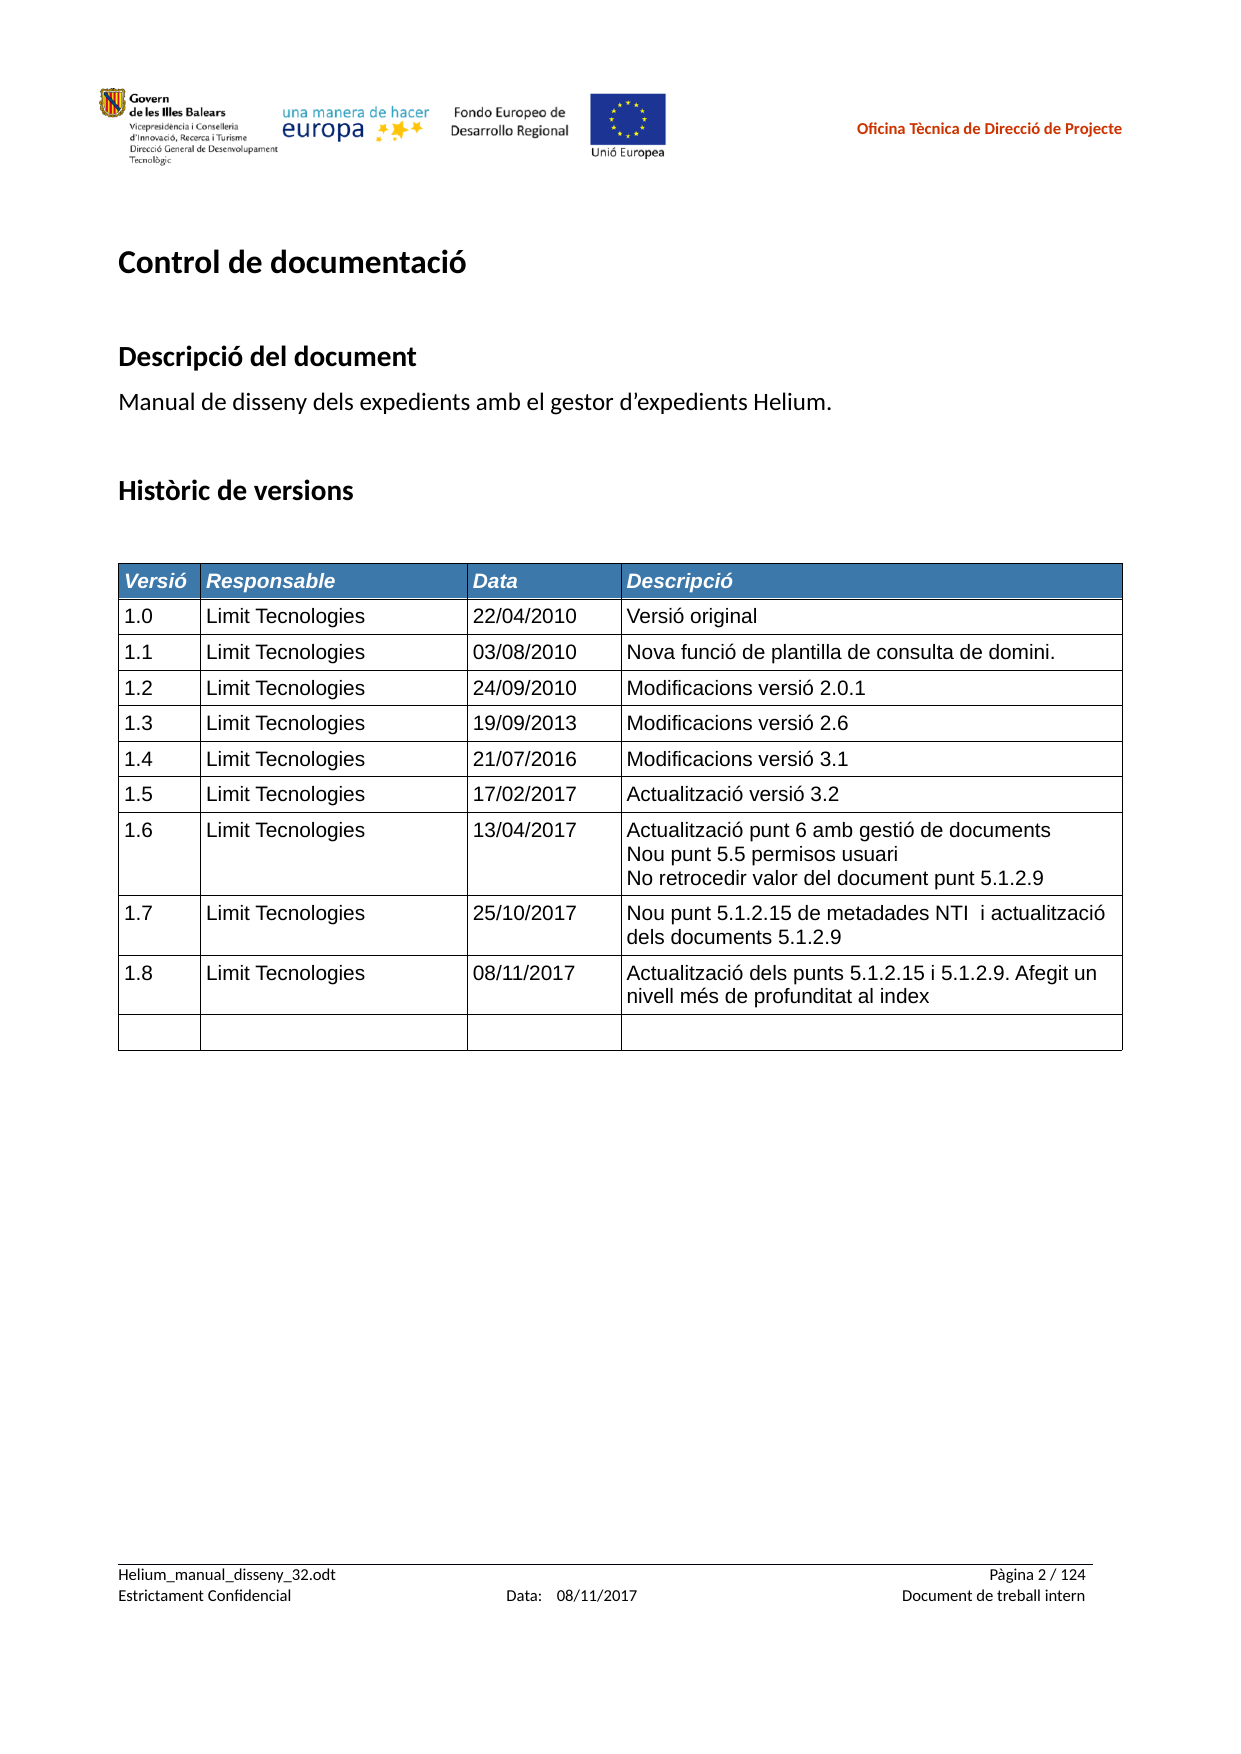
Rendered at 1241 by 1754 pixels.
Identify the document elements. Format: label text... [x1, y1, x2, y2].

table_cell 19/09/2013 [468, 706, 621, 741]
table_cell [468, 1015, 621, 1049]
table_cell 1.3 [119, 706, 200, 741]
table_cell Nou punt 5.1.2.15 de metadades NTI i actualització dels documents 5.1.2.9 [622, 896, 1122, 954]
table_cell 1.6 [119, 813, 200, 895]
table_cell 1.4 [119, 742, 200, 776]
text Històric de versions [118, 472, 1122, 507]
text Control de documentació [118, 241, 1122, 282]
picture [99, 87, 668, 166]
table_cell 25/10/2017 [468, 896, 621, 954]
table_cell 08/11/2017 [468, 956, 621, 1014]
table_cell 22/04/2010 [468, 600, 621, 634]
table_cell 21/07/2016 [468, 742, 621, 776]
table_cell 24/09/2010 [468, 671, 621, 705]
table_header Descripció [622, 564, 1122, 598]
table_cell [119, 1015, 200, 1049]
table_cell Limit Tecnologies [201, 956, 467, 1014]
table_cell Limit Tecnologies [201, 813, 467, 895]
table_cell Limit Tecnologies [201, 896, 467, 954]
table_cell Actualització punt 6 amb gestió de documents Nou punt 5.5 permisos usuari No retrocedir valor del document punt 5.1.2.9 [622, 813, 1122, 895]
table_cell 1.5 [119, 777, 200, 812]
table_cell Limit Tecnologies [201, 600, 467, 634]
table_cell 1.8 [119, 956, 200, 1014]
table_cell Versió original [622, 600, 1122, 634]
table_cell 1.0 [119, 600, 200, 634]
table_cell 1.7 [119, 896, 200, 954]
table_cell 03/08/2010 [468, 635, 621, 669]
table_header Data [468, 564, 621, 598]
table_cell Modificacions versió 3.1 [622, 742, 1122, 776]
table_cell Limit Tecnologies [201, 706, 467, 741]
table_cell Modificacions versió 2.0.1 [622, 671, 1122, 705]
table_cell [201, 1015, 467, 1049]
table_cell Limit Tecnologies [201, 671, 467, 705]
text Descripció del document [118, 338, 1122, 373]
table_cell 1.1 [119, 635, 200, 669]
table_cell 1.2 [119, 671, 200, 705]
table_header Versió [119, 564, 200, 598]
table_cell Limit Tecnologies [201, 742, 467, 776]
table_header Responsable [201, 564, 467, 598]
table_cell [622, 1015, 1122, 1049]
table_cell Limit Tecnologies [201, 777, 467, 812]
table_cell Actualització versió 3.2 [622, 777, 1122, 812]
table_cell 13/04/2017 [468, 813, 621, 895]
table_cell Limit Tecnologies [201, 635, 467, 669]
text Manual de disseny dels expedients amb el gestor d’expedients Helium. [118, 386, 1122, 416]
table_cell Nova funció de plantilla de consulta de domini. [622, 635, 1122, 669]
table_cell 17/02/2017 [468, 777, 621, 812]
table_cell Actualització dels punts 5.1.2.15 i 5.1.2.9. Afegit un nivell més de profunditat al index [622, 956, 1122, 1014]
table_cell Modificacions versió 2.6 [622, 706, 1122, 741]
